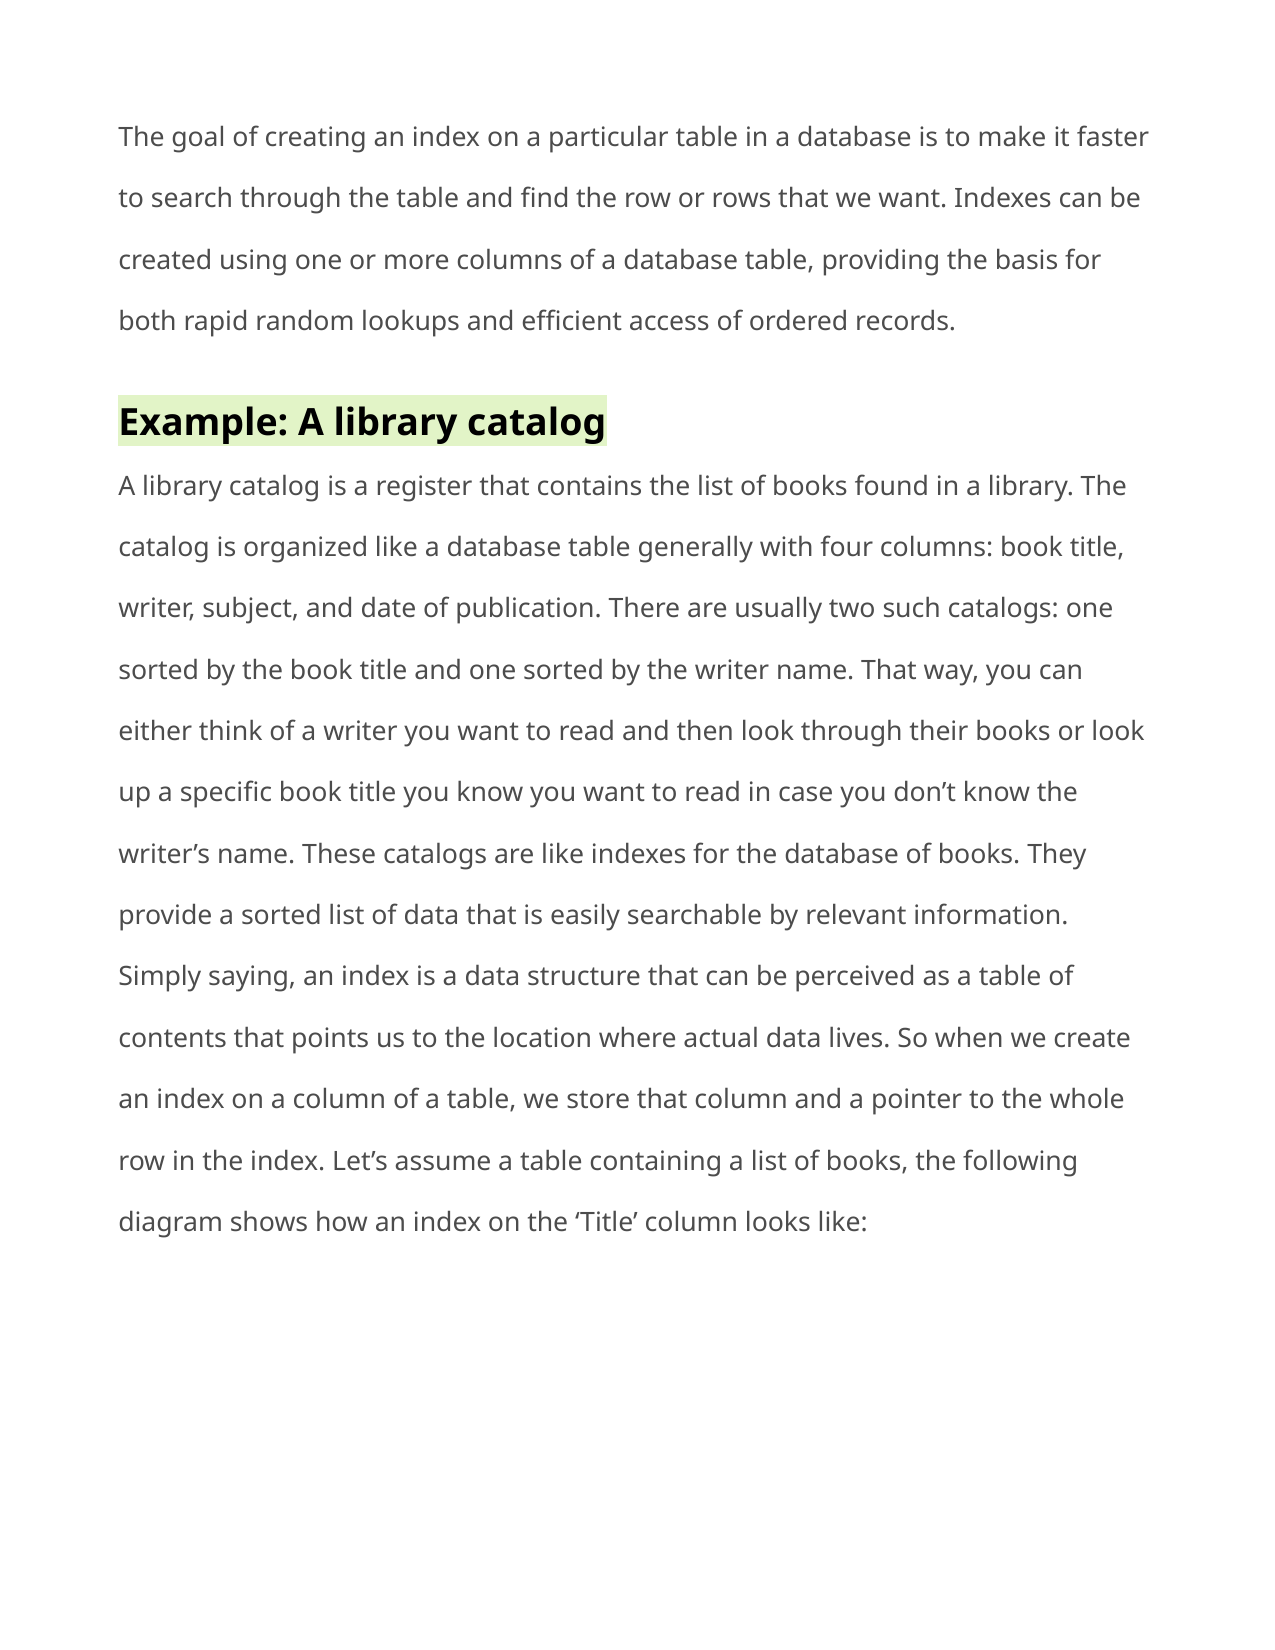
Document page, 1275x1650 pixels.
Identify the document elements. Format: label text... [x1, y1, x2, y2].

text The goal of creating an index on a particular table in a database is to make it faster to search through the table and find the row or rows that we want. Indexes can be created using one or more columns of a database table, providing the basis for both rapid random lookups and efficient access of ordered records. [118, 118, 1157, 338]
subtitle Example: A library catalog [118, 395, 1157, 446]
text Simply saying, an index is a data structure that can be perceived as a table of contents that points us to the location where actual data lives. So when we create an index on a column of a table, we store that column and a pointer to the whole row in the index. Let’s assume a table containing a list of books, the following diagram shows how an index on the ‘Title’ column looks like: [118, 957, 1157, 1239]
text A library catalog is a register that contains the list of books found in a library. The catalog is organized like a database table generally with four columns: book title, writer, subject, and date of publication. There are usually two such catalogs: one sorted by the book title and one sorted by the writer name. That way, you can either think of a writer you want to read and then look through their books or look up a specific book title you know you want to read in case you don’t know the writer’s name. These catalogs are like indexes for the database of books. They provide a sorted list of data that is easily searchable by relevant information. [118, 467, 1157, 932]
